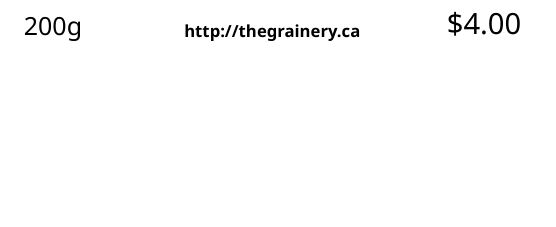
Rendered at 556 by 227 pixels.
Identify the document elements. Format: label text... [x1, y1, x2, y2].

table_cell 200g [24, 0, 131, 43]
table_cell $4.00 [413, 0, 555, 43]
table_cell http://thegrainery.ca [131, 0, 413, 43]
